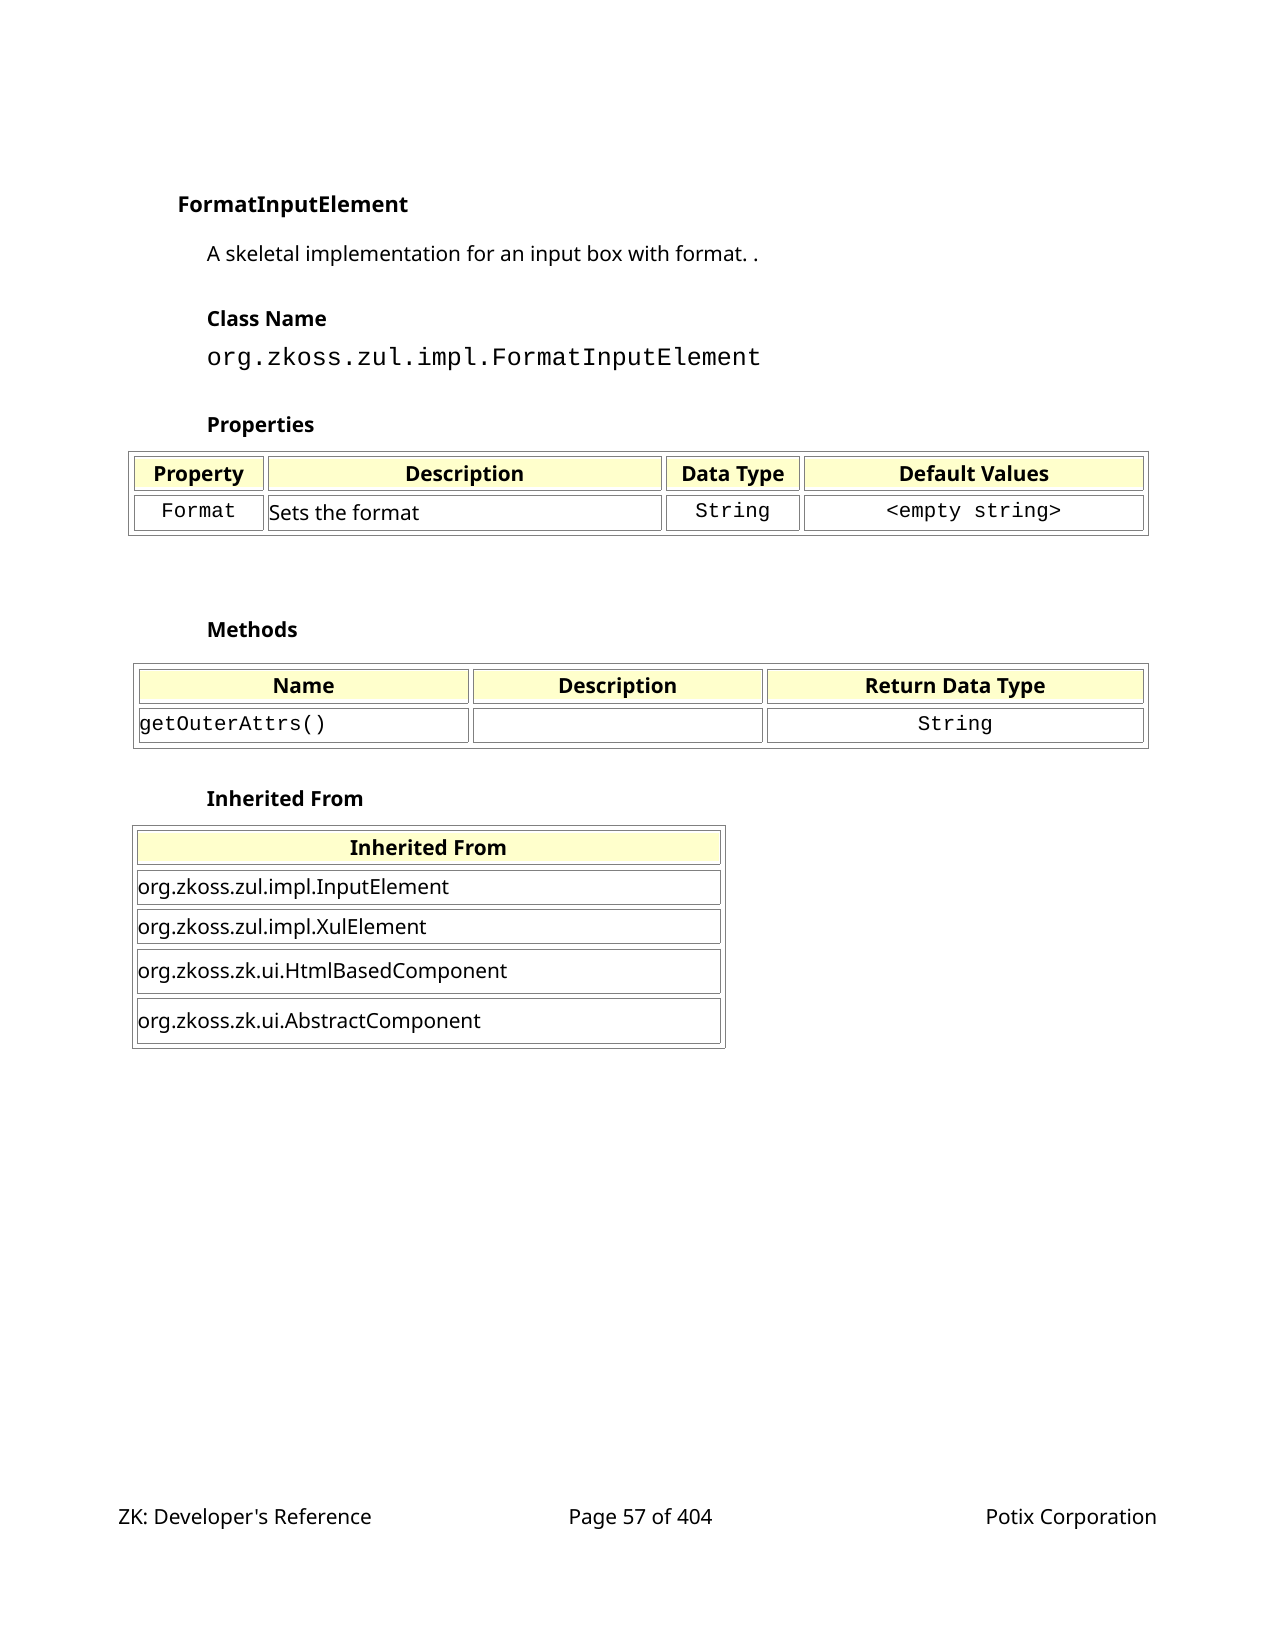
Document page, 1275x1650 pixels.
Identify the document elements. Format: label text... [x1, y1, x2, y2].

text org.zkoss.zul.impl.FormatInputElement [207, 345, 1157, 373]
table_cell Format [131, 490, 266, 529]
table_header Default Values [802, 452, 1146, 490]
table_cell org.zkoss.zul.impl.InputElement [134, 864, 722, 904]
table_cell String [664, 490, 802, 529]
table_header Name [136, 664, 471, 702]
subtitle Inherited From [207, 784, 1157, 812]
subtitle FormatInputElement [177, 189, 1157, 219]
table_cell getOuterAttrs() [136, 703, 471, 742]
table_cell org.zkoss.zk.ui.AbstractComponent [134, 993, 722, 1043]
table_header Description [471, 664, 764, 702]
table_header Inherited From [134, 826, 722, 864]
table_header Data Type [664, 452, 802, 490]
table_header Description [266, 452, 664, 490]
table_header Return Data Type [764, 664, 1146, 702]
table_cell org.zkoss.zul.impl.XulElement [134, 904, 722, 943]
table_cell [471, 703, 764, 742]
subtitle Methods [207, 615, 1157, 643]
table_cell <empty string> [802, 490, 1146, 529]
text A skeletal implementation for an input box with format. . [207, 239, 1157, 268]
table_cell Sets the format [266, 490, 664, 529]
table_cell String [764, 703, 1146, 742]
subtitle Class Name [207, 304, 1157, 333]
table_cell [474, 709, 762, 742]
table_header Property [131, 452, 266, 490]
table_cell org.zkoss.zk.ui.HtmlBasedComponent [134, 943, 722, 993]
subtitle Properties [207, 410, 1157, 438]
